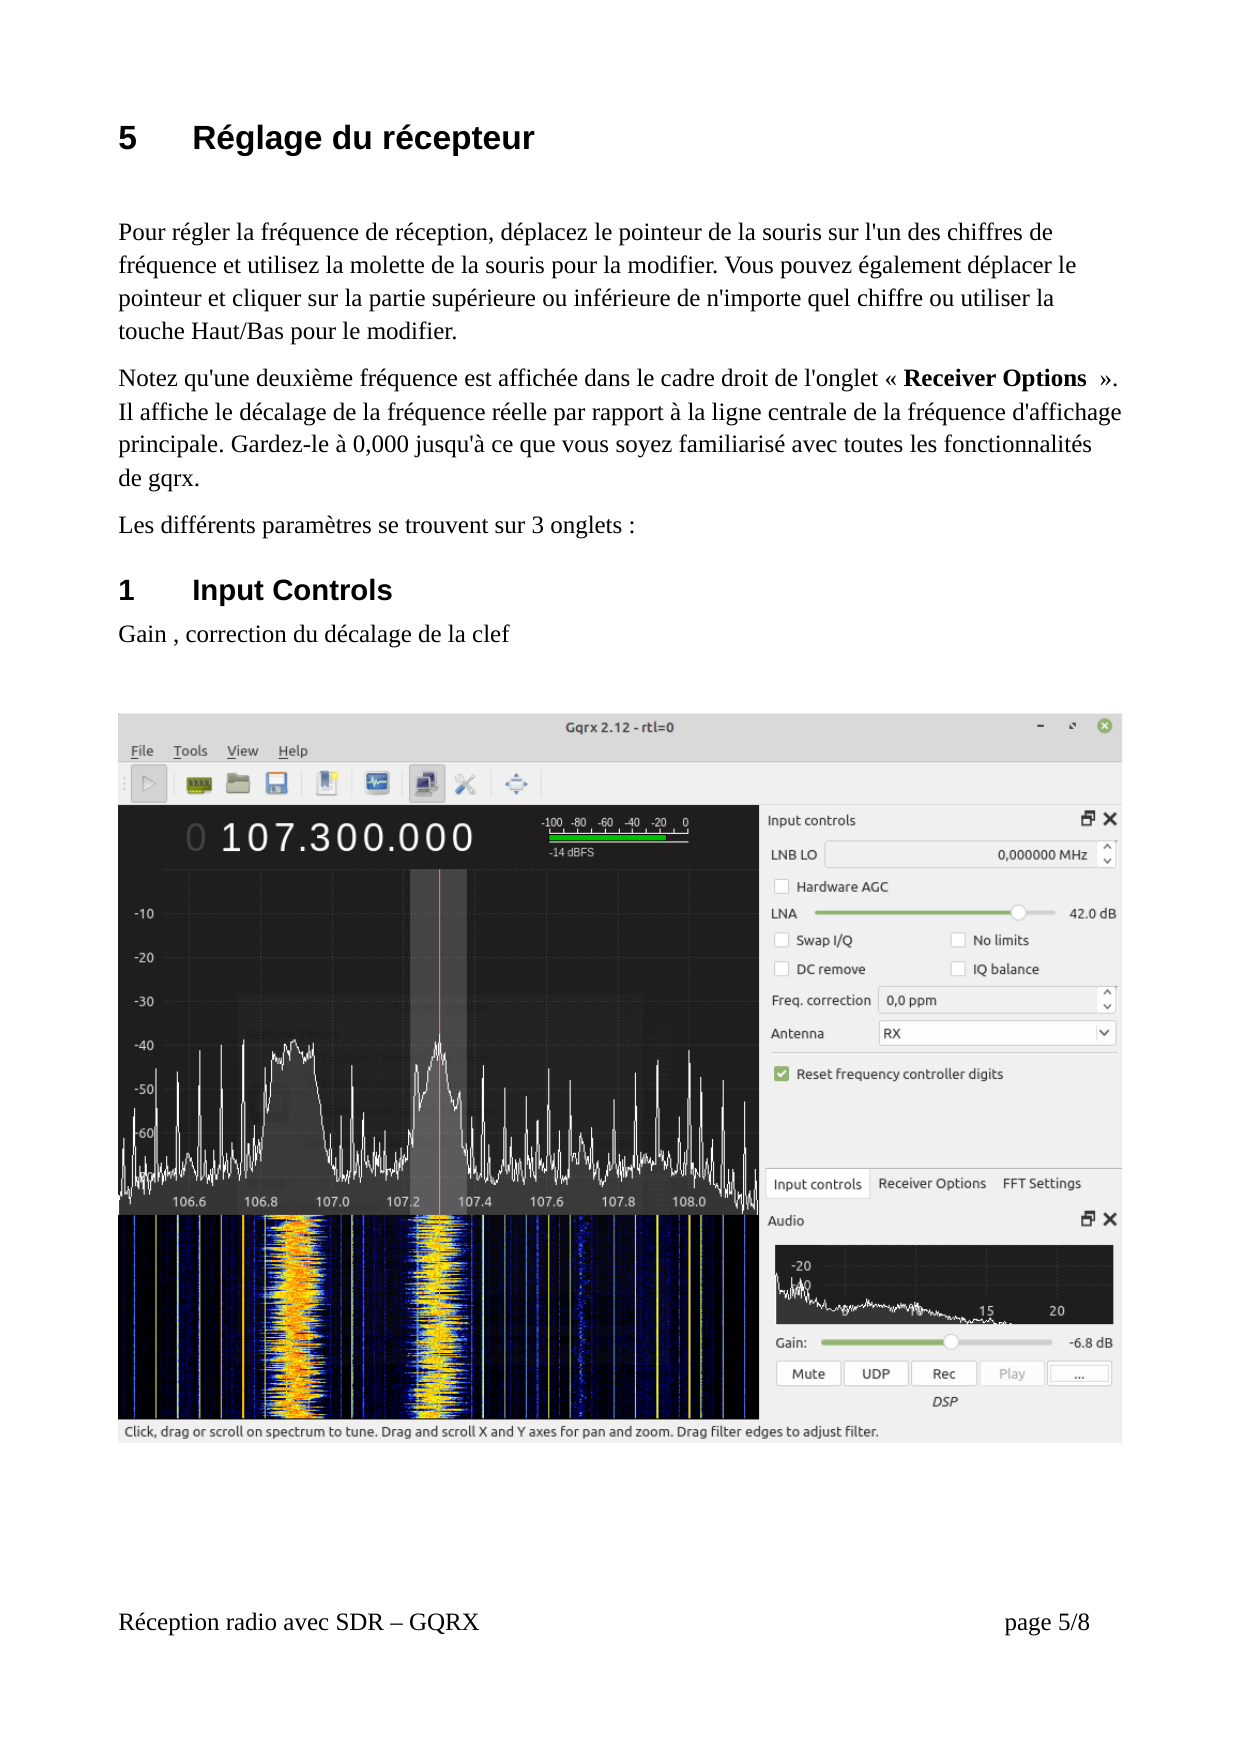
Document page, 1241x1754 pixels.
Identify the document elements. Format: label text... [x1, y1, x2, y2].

text Les différents paramètres se trouvent sur 3 onglets : [118, 510, 1122, 539]
picture [118, 713, 1123, 1443]
text Notez qu'une deuxième fréquence est affichée dans le cadre droit de l'onglet « Receiver Options ». Il affiche le décalage de la fréquence réelle par rapport à la ligne centrale de la fréquence d'affichage principale. Gardez-le à 0,000 jusqu'à ce que vous soyez familiarisé avec toutes les fonctionnalités de gqrx. [118, 363, 1122, 491]
subtitle Réglage du récepteur [118, 118, 1122, 157]
text Gain , correction du décalage de la clef [118, 619, 1122, 647]
subtitle Input Controls [118, 572, 1122, 606]
text Pour régler la fréquence de réception, déplacez le pointeur de la souris sur l'un des chiffres de fréquence et utilisez la molette de la souris pour la modifier. Vous pouvez également déplacer le pointeur et cliquer sur la partie supérieure ou inférieure de n'importe quel chiffre ou utiliser la touche Haut/Bas pour le modifier. [118, 217, 1122, 345]
